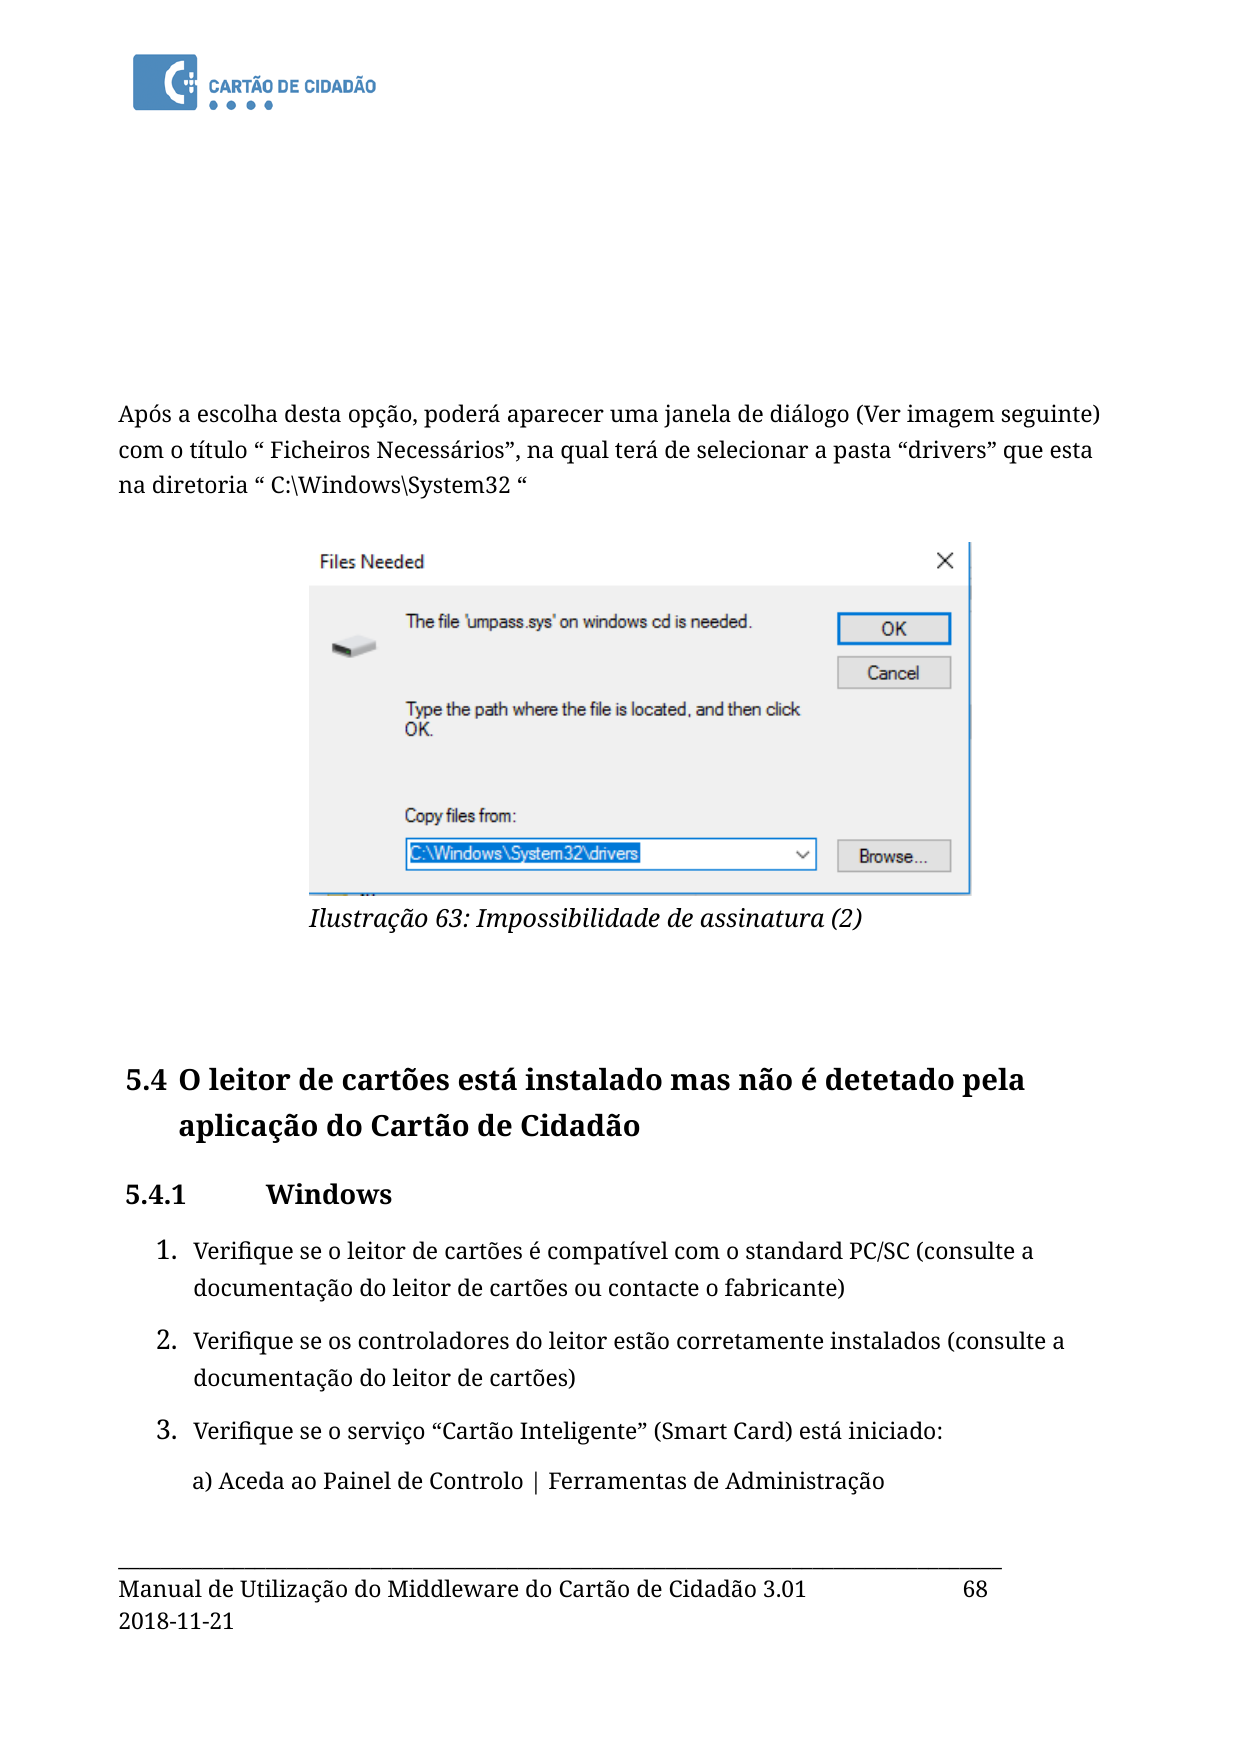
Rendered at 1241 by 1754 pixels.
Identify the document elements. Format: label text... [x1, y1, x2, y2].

picture [309, 542, 972, 896]
picture [130, 47, 423, 118]
list Verifique se o leitor de cartões é compatível com o standard PC/SC (consulte a documentação do leitor de cartões ou contacte o fabricante) [156, 1230, 1122, 1303]
list Verifique se o serviço “Cartão Inteligente” (Smart Card) está iniciado: [156, 1410, 1122, 1447]
subtitle O leitor de cartões está instalado mas não é detetado pela aplicação do Cartão de Cidadão [118, 1059, 1122, 1144]
text a) Aceda ao Painel de Controlo | Ferramentas de Administração [118, 1465, 1122, 1496]
text Ilustração 63: Impossibilidade de assinatura (2) [309, 896, 972, 935]
text Após a escolha desta opção, poderá aparecer uma janela de diálogo (Ver imagem seguinte) com o título “ Ficheiros Necessários”, na qual terá de selecionar a pasta “drivers” que esta na diretoria “ C:\Windows\System32 “ [118, 398, 1122, 501]
list Verifique se os controladores do leitor estão corretamente instalados (consulte a documentação do leitor de cartões) [156, 1320, 1122, 1393]
subtitle Windows [118, 1175, 1122, 1212]
